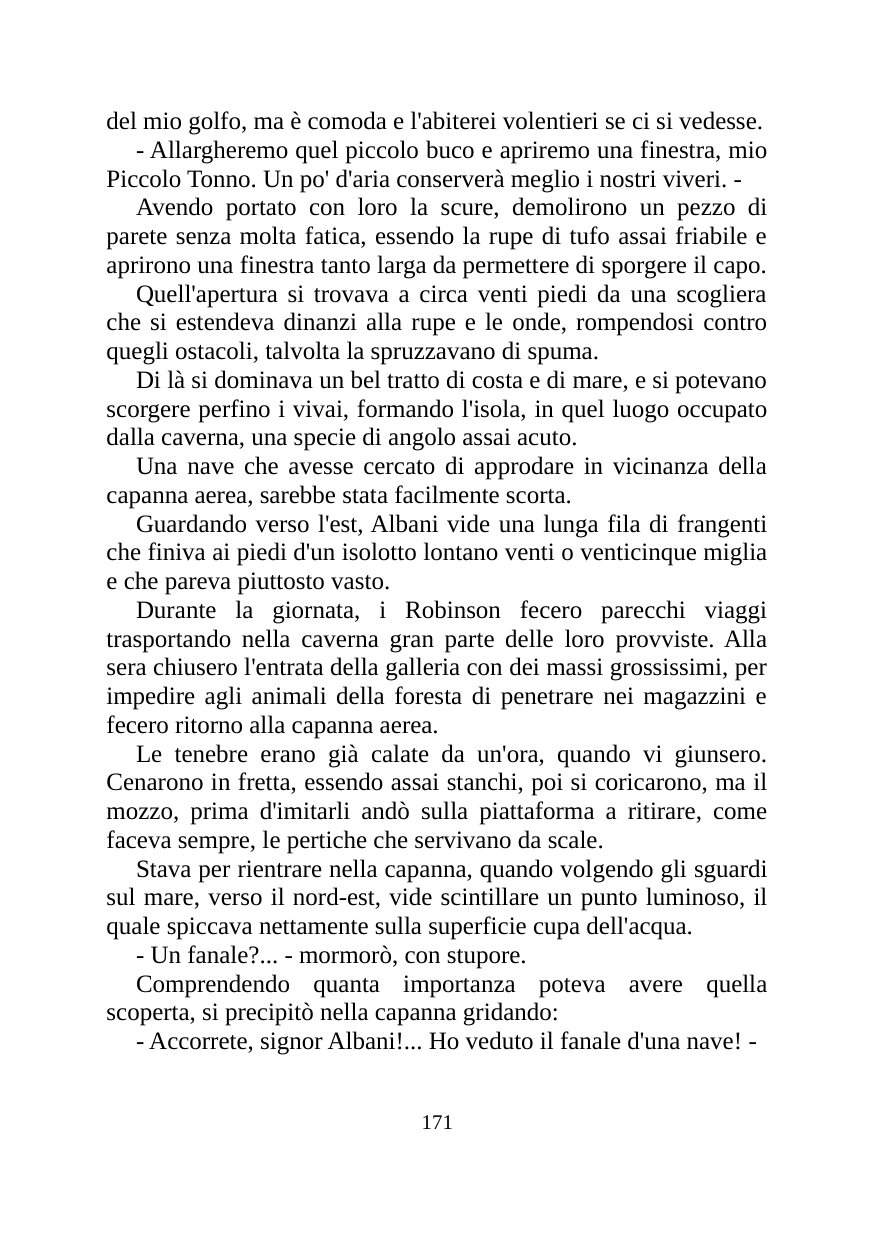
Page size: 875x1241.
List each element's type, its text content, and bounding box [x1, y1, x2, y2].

text del mio golfo, ma è comoda e l'abiterei volentieri se ci si vedesse. [106, 106, 768, 135]
text Comprendendo quanta importanza poteva avere quella scoperta, si precipitò nella capanna gridando: [106, 969, 768, 1026]
text - Allargheremo quel piccolo buco e apriremo una finestra, mio Piccolo Tonno. Un po' d'aria conserverà meglio i nostri viveri. - [106, 135, 768, 192]
text Avendo portato con loro la scure, demolirono un pezzo di parete senza molta fatica, essendo la rupe di tufo assai friabile e aprirono una finestra tanto larga da permettere di sporgere il capo. [106, 192, 768, 279]
text Di là si dominava un bel tratto di costa e di mare, e si potevano scorgere perfino i vivai, formando l'isola, in quel luogo occupato dalla caverna, una specie di angolo assai acuto. [106, 365, 768, 451]
text Quell'apertura si trovava a circa venti piedi da una scogliera che si estendeva dinanzi alla rupe e le onde, rompendosi contro quegli ostacoli, talvolta la spruzzavano di spuma. [106, 279, 768, 365]
text Le tenebre erano già calate da un'ora, quando vi giunsero. Cenarono in fretta, essendo assai stanchi, poi si coricarono, ma il mozzo, prima d'imitarli andò sulla piattaforma a ritirare, come faceva sempre, le pertiche che servivano da scale. [106, 739, 768, 854]
text - Un fanale?... - mormorò, con stupore. [106, 940, 768, 969]
text Guardando verso l'est, Albani vide una lunga fila di frangenti che finiva ai piedi d'un isolotto lontano venti o venticinque miglia e che pareva piuttosto vasto. [106, 509, 768, 595]
text Una nave che avesse cercato di approdare in vicinanza della capanna aerea, sarebbe stata facilmente scorta. [106, 451, 768, 509]
text Stava per rientrare nella capanna, quando volgendo gli sguardi sul mare, verso il nord-est, vide scintillare un punto luminoso, il quale spiccava nettamente sulla superficie cupa dell'acqua. [106, 854, 768, 940]
text Durante la giornata, i Robinson fecero parecchi viaggi trasportando nella caverna gran parte delle loro provviste. Alla sera chiusero l'entrata della galleria con dei massi grossissimi, per impedire agli animali della foresta di penetrare nei magazzini e fecero ritorno alla capanna aerea. [106, 595, 768, 739]
text - Accorrete, signor Albani!... Ho veduto il fanale d'una nave! - [106, 1026, 768, 1055]
